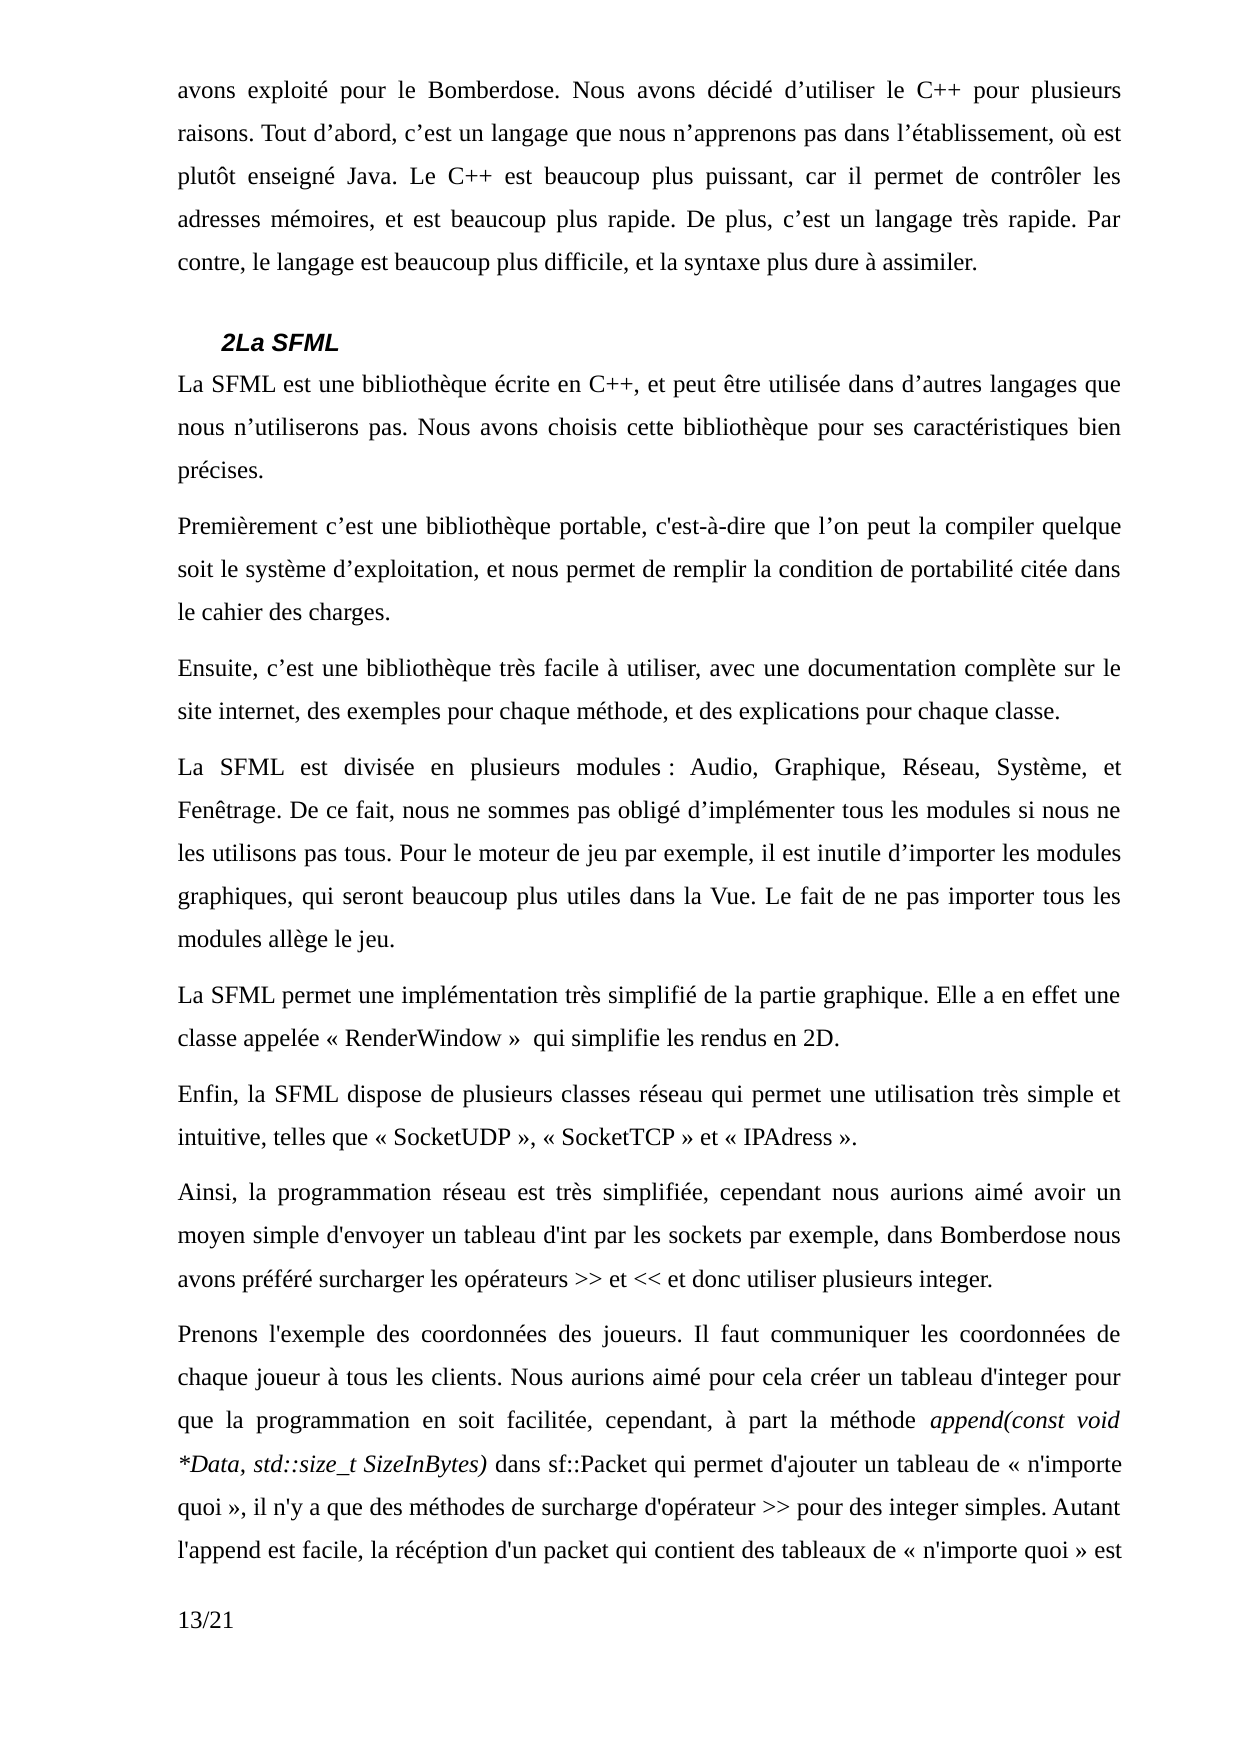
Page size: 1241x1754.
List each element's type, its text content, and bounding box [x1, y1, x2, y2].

text La SFML est divisée en plusieurs modules : Audio, Graphique, Réseau, Système, et Fenêtrage. De ce fait, nous ne sommes pas obligé d’implémenter tous les modules si nous ne les utilisons pas tous. Pour le moteur de jeu par exemple, il est inutile d’importer les modules graphiques, qui seront beaucoup plus utiles dans la Vue. Le fait de ne pas importer tous les modules allège le jeu. [177, 752, 1122, 953]
text La SFML permet une implémentation très simplifié de la partie graphique. Elle a en effet une classe appelée « RenderWindow » qui simplifie les rendus en 2D. [177, 980, 1122, 1052]
text Enfin, la SFML dispose de plusieurs classes réseau qui permet une utilisation très simple et intuitive, telles que « SocketUDP », « SocketTCP » et « IPAdress ». [177, 1079, 1122, 1151]
subtitle La SFML [177, 328, 1122, 357]
text Prenons l'exemple des coordonnées des joueurs. Il faut communiquer les coordonnées de chaque joueur à tous les clients. Nous aurions aimé pour cela créer un tableau d'integer pour que la programmation en soit facilitée, cependant, à part la méthode append(const void *Data, std::size_t SizeInBytes) dans sf::Packet qui permet d'ajouter un tableau de « n'importe quoi », il n'y a que des méthodes de surcharge d'opérateur >> pour des integer simples. Autant l'append est facile, la récéption d'un packet qui contient des tableaux de « n'importe quoi » est [177, 1319, 1122, 1564]
text Ensuite, c’est une bibliothèque très facile à utiliser, avec une documentation complète sur le site internet, des exemples pour chaque méthode, et des explications pour chaque classe. [177, 653, 1122, 725]
text Ainsi, la programmation réseau est très simplifiée, cependant nous aurions aimé avoir un moyen simple d'envoyer un tableau d'int par les sockets par exemple, dans Bomberdose nous avons préféré surcharger les opérateurs >> et << et donc utiliser plusieurs integer. [177, 1177, 1122, 1292]
text Premièrement c’est une bibliothèque portable, c'est-à-dire que l’on peut la compiler quelque soit le système d’exploitation, et nous permet de remplir la condition de portabilité citée dans le cahier des charges. [177, 511, 1122, 626]
text La SFML est une bibliothèque écrite en C++, et peut être utilisée dans d’autres langages que nous n’utiliserons pas. Nous avons choisis cette bibliothèque pour ses caractéristiques bien précises. [177, 369, 1122, 484]
text avons exploité pour le Bomberdose. Nous avons décidé d’utiliser le C++ pour plusieurs raisons. Tout d’abord, c’est un langage que nous n’apprenons pas dans l’établissement, où est plutôt enseigné Java. Le C++ est beaucoup plus puissant, car il permet de contrôler les adresses mémoires, et est beaucoup plus rapide. De plus, c’est un langage très rapide. Par contre, le langage est beaucoup plus difficile, et la syntaxe plus dure à assimiler. [177, 75, 1122, 276]
